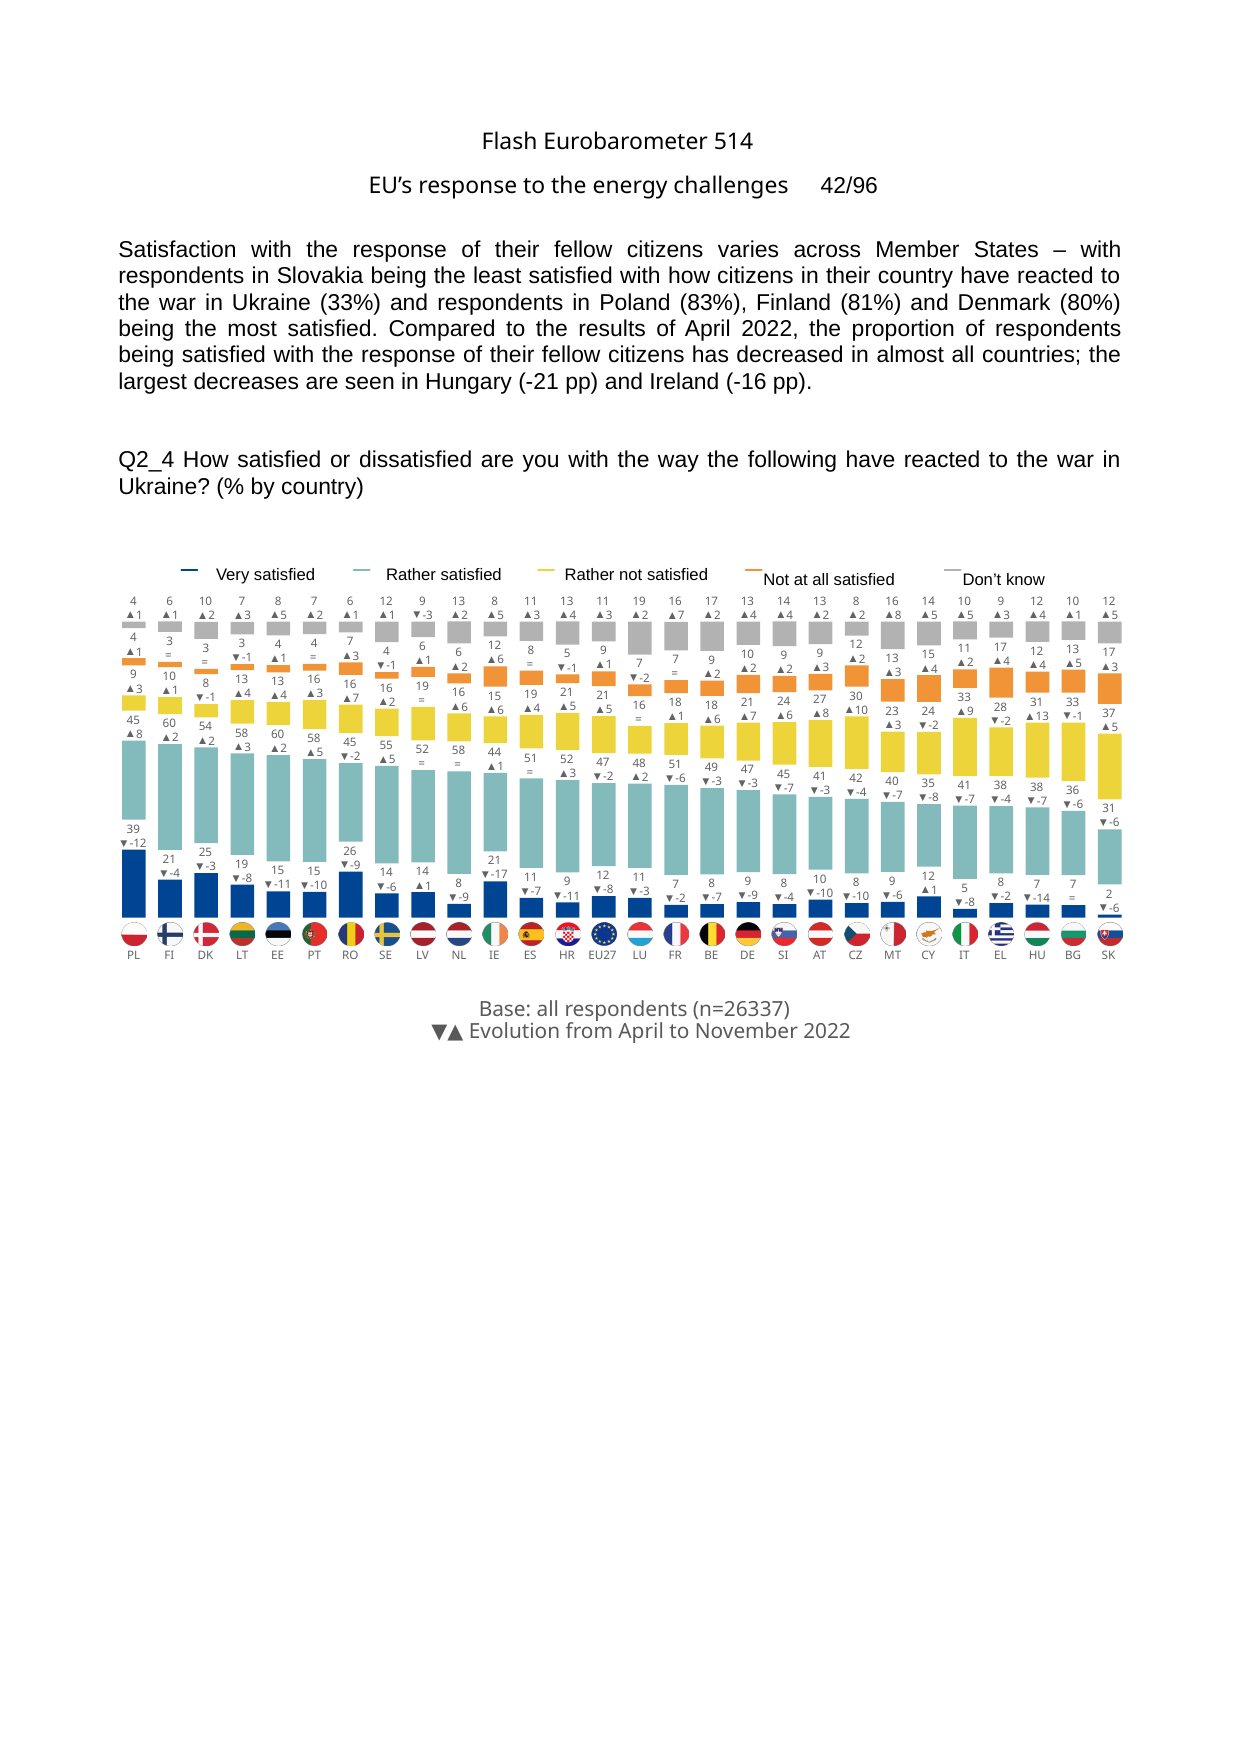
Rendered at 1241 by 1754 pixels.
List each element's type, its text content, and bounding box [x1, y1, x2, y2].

picture [338, 922, 364, 946]
picture [916, 922, 942, 946]
picture [410, 922, 436, 946]
picture [988, 922, 1014, 946]
picture [952, 922, 978, 946]
picture [771, 922, 797, 946]
picture [121, 922, 147, 946]
picture [663, 922, 689, 946]
picture [446, 922, 472, 946]
picture [229, 922, 255, 946]
picture [808, 922, 833, 946]
picture [1024, 922, 1050, 946]
picture [518, 922, 544, 946]
text Satisfaction with the response of their fellow citizens varies across Member States – with respondents in Slovakia being the least satisfied with how citizens in their country have reacted to the war in Ukraine (33%) and respondents in Poland (83%), Finland (81%) and Denmark (80%) being the most satisfied. Compared to the results of April 2022, the proportion of respondents being satisfied with the response of their fellow citizens has decreased in almost all countries; the largest decreases are seen in Hungary (-21 pp) and Ireland (-16 pp). [118, 236, 1122, 394]
picture [844, 922, 870, 946]
picture [591, 922, 617, 946]
picture [735, 922, 761, 946]
picture [374, 922, 400, 946]
picture [193, 922, 219, 946]
picture [699, 922, 725, 946]
picture [1097, 922, 1123, 946]
picture [555, 922, 581, 946]
picture [1061, 922, 1086, 946]
picture [157, 922, 183, 946]
picture [302, 922, 327, 946]
picture [482, 922, 508, 946]
picture [265, 922, 291, 946]
text Q2_4 How satisfied or dissatisfied are you with the way the following have reacted to the war in Ukraine? (% by country) [118, 446, 1122, 499]
picture [627, 922, 653, 946]
picture [880, 922, 906, 946]
